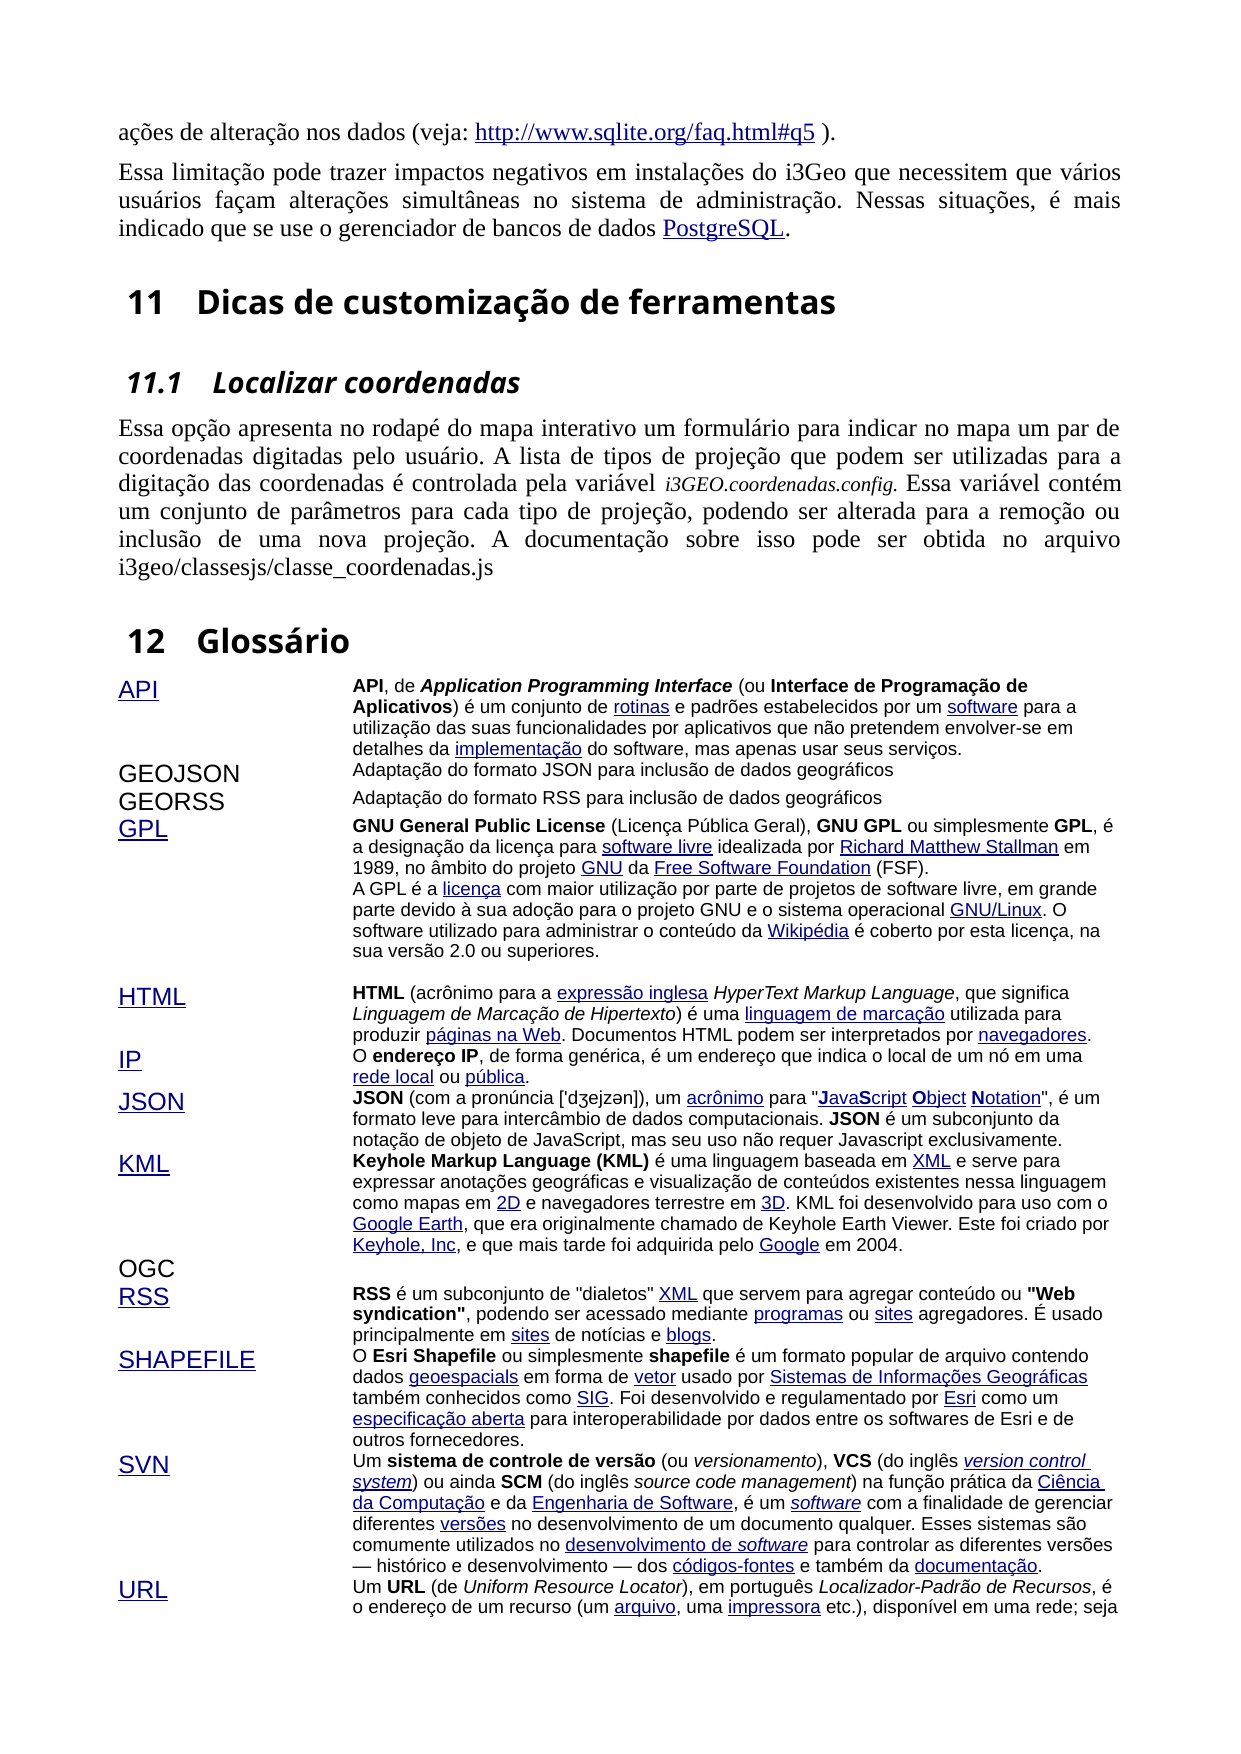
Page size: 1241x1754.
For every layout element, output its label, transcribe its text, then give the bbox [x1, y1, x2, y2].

subtitle Glossário [118, 618, 1122, 663]
table_header API [118, 676, 352, 759]
table_cell HTML (acrônimo para a expressão inglesa HyperText Markup Language, que significa Linguagem de Marcação de Hipertexto) é uma linguagem de marcação utilizada para produzir páginas na Web. Documentos HTML podem ser interpretados por navegadores. [353, 983, 1123, 1046]
table_cell RSS é um subconjunto de "dialetos" XML que servem para agregar conteúdo ou "Web syndication", podendo ser acessado mediante programas ou sites agregadores. É usado principalmente em sites de notícias e blogs. [353, 1283, 1123, 1346]
table_cell O endereço IP, de forma genérica, é um endereço que indica o local de um nó em uma rede local ou pública. [353, 1046, 1123, 1087]
table_cell Um sistema de controle de versão (ou versionamento), VCS (do inglês version control system) ou ainda SCM (do inglês source code management) na função prática da Ciência da Computação e da Engenharia de Software, é um software com a finalidade de gerenciar diferentes versões no desenvolvimento de um documento qualquer. Esses sistemas são comumente utilizados no desenvolvimento de software para controlar as diferentes versões — histórico e desenvolvimento — dos códigos-fontes e também da documentação. [353, 1450, 1123, 1576]
table_cell KML [118, 1150, 352, 1255]
subtitle Localizar coordenadas [118, 362, 1122, 402]
table_cell GEOJSON [118, 760, 352, 787]
table_cell Adaptação do formato JSON para inclusão de dados geográficos [353, 760, 1123, 787]
table_cell Keyhole Markup Language (KML) é uma linguagem baseada em XML e serve para expressar anotações geográficas e visualização de conteúdos existentes nessa linguagem como mapas em 2D e navegadores terrestre em 3D. KML foi desenvolvido para uso com o Google Earth, que era originalmente chamado de Keyhole Earth Viewer. Este foi criado por Keyhole, Inc, e que mais tarde foi adquirida pelo Google em 2004. [353, 1150, 1123, 1255]
table_cell GEORSS [118, 788, 352, 815]
table_cell Adaptação do formato RSS para inclusão de dados geográficos [353, 788, 1123, 815]
text ações de alteração nos dados (veja: http://www.sqlite.org/faq.html#q5 ). [118, 118, 1122, 146]
table_cell JSON (com a pronúncia ['dʒejzən]), um acrônimo para "JavaScript Object Notation", é um formato leve para intercâmbio de dados computacionais. JSON é um subconjunto da notação de objeto de JavaScript, mas seu uso não requer Javascript exclusivamente. [353, 1088, 1123, 1150]
table_cell [353, 1255, 1123, 1283]
table_cell SHAPEFILE [118, 1346, 352, 1450]
table_cell OGC [118, 1255, 352, 1283]
table_cell HTML [118, 983, 352, 1046]
table_cell GNU General Public License (Licença Pública Geral), GNU GPL ou simplesmente GPL, é a designação da licença para software livre idealizada por Richard Matthew Stallman em 1989, no âmbito do projeto GNU da Free Software Foundation (FSF). A GPL é a licença com maior utilização por parte de projetos de software livre, em grande parte devido à sua adoção para o projeto GNU e o sistema operacional GNU/Linux. O software utilizado para administrar o conteúdo da Wikipédia é coberto por esta licença, na sua versão 2.0 ou superiores. [353, 815, 1123, 983]
table_cell IP [118, 1046, 352, 1087]
text Essa opção apresenta no rodapé do mapa interativo um formulário para indicar no mapa um par de coordenadas digitadas pelo usuário. A lista de tipos de projeção que podem ser utilizadas para a digitação das coordenadas é controlada pela variável i3GEO.coordenadas.config. Essa variável contém um conjunto de parâmetros para cada tipo de projeção, podendo ser alterada para a remoção ou inclusão de uma nova projeção. A documentação sobre isso pode ser obtida no arquivo i3geo/classesjs/classe_coordenadas.js [118, 414, 1122, 580]
table_cell Um URL (de Uniform Resource Locator), em português Localizador-Padrão de Recursos, é o endereço de um recurso (um arquivo, uma impressora etc.), disponível em uma rede; seja [353, 1576, 1123, 1618]
table_header API, de Application Programming Interface (ou Interface de Programação de Aplicativos) é um conjunto de rotinas e padrões estabelecidos por um software para a utilização das suas funcionalidades por aplicativos que não pretendem envolver-se em detalhes da implementação do software, mas apenas usar seus serviços. [353, 676, 1123, 759]
subtitle Dicas de customização de ferramentas [118, 279, 1122, 324]
table_cell RSS [118, 1283, 352, 1346]
table_cell GPL [118, 815, 352, 983]
table_cell O Esri Shapefile ou simplesmente shapefile é um formato popular de arquivo contendo dados geoespacials em forma de vetor usado por Sistemas de Informações Geográficas também conhecidos como SIG. Foi desenvolvido e regulamentado por Esri como um especificação aberta para interoperabilidade por dados entre os softwares de Esri e de outros fornecedores. [353, 1346, 1123, 1450]
table_cell SVN [118, 1450, 352, 1576]
table_cell URL [118, 1576, 352, 1618]
text Essa limitação pode trazer impactos negativos em instalações do i3Geo que necessitem que vários usuários façam alterações simultâneas no sistema de administração. Nessas situações, é mais indicado que se use o gerenciador de bancos de dados PostgreSQL. [118, 158, 1122, 241]
table_cell JSON [118, 1088, 352, 1150]
